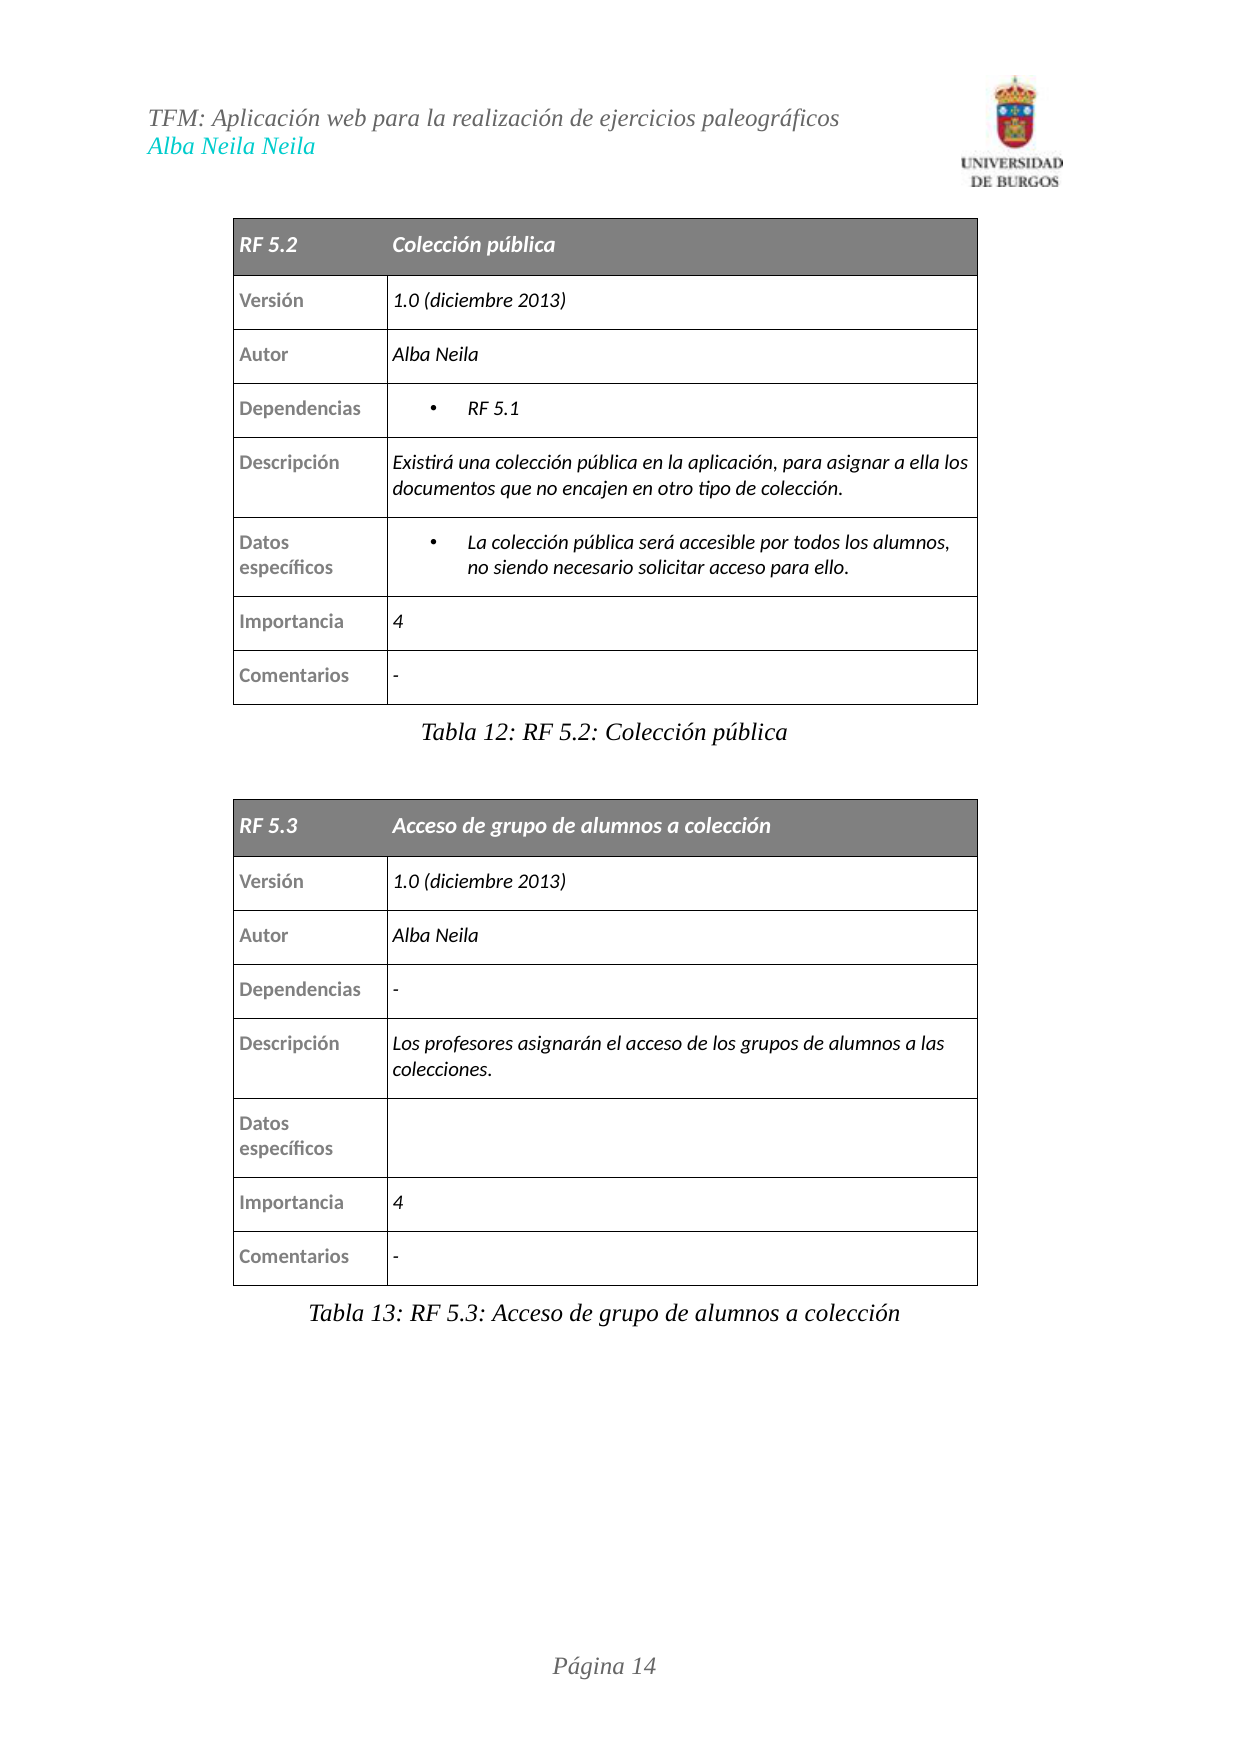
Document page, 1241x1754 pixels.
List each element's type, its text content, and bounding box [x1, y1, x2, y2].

table_header Acceso de grupo de alumnos a colección [387, 800, 977, 856]
table_cell Datos específicos [234, 1099, 387, 1177]
table_cell 1.0 (diciembre 2013) [388, 857, 977, 910]
table_cell Descripción [234, 438, 387, 517]
table_cell Alba Neila [388, 330, 977, 383]
text Tabla 13: RF 5.3: Acceso de grupo de alumnos a colección [148, 1298, 1063, 1327]
table_cell Versión [234, 857, 387, 910]
table_cell Comentarios [234, 651, 387, 704]
table_cell - [388, 1232, 977, 1285]
text Tabla 12: RF 5.2: Colección pública [148, 717, 1063, 746]
table_header RF 5.2 [234, 219, 387, 275]
picture [961, 75, 1063, 187]
table_cell RF 5.1 [388, 384, 977, 437]
table_cell Dependencias [234, 384, 387, 437]
table_cell Existirá una colección pública en la aplicación, para asignar a ella los documentos que no encajen en otro tipo de colección. [388, 438, 977, 517]
table_cell - [388, 965, 977, 1018]
table_cell - [388, 651, 977, 704]
table_cell Los profesores asignarán el acceso de los grupos de alumnos a las colecciones. [388, 1019, 977, 1098]
table_cell 4 [388, 1178, 977, 1231]
table_cell La colección pública será accesible por todos los alumnos, no siendo necesario solicitar acceso para ello. [388, 518, 977, 596]
table_header RF 5.3 [234, 800, 387, 856]
table_cell Comentarios [234, 1232, 387, 1285]
table_cell Alba Neila [388, 911, 977, 964]
table_cell Importancia [234, 1178, 387, 1231]
table_cell 1.0 (diciembre 2013) [388, 276, 977, 329]
table_cell Importancia [234, 597, 387, 650]
table_cell Versión [234, 276, 387, 329]
table_cell [388, 1099, 977, 1177]
table_cell Autor [234, 911, 387, 964]
table_cell Descripción [234, 1019, 387, 1098]
table_cell Autor [234, 330, 387, 383]
table_cell 4 [388, 597, 977, 650]
table_cell Dependencias [234, 965, 387, 1018]
table_header Colección pública [387, 219, 977, 275]
table_cell Datos específicos [234, 518, 387, 596]
